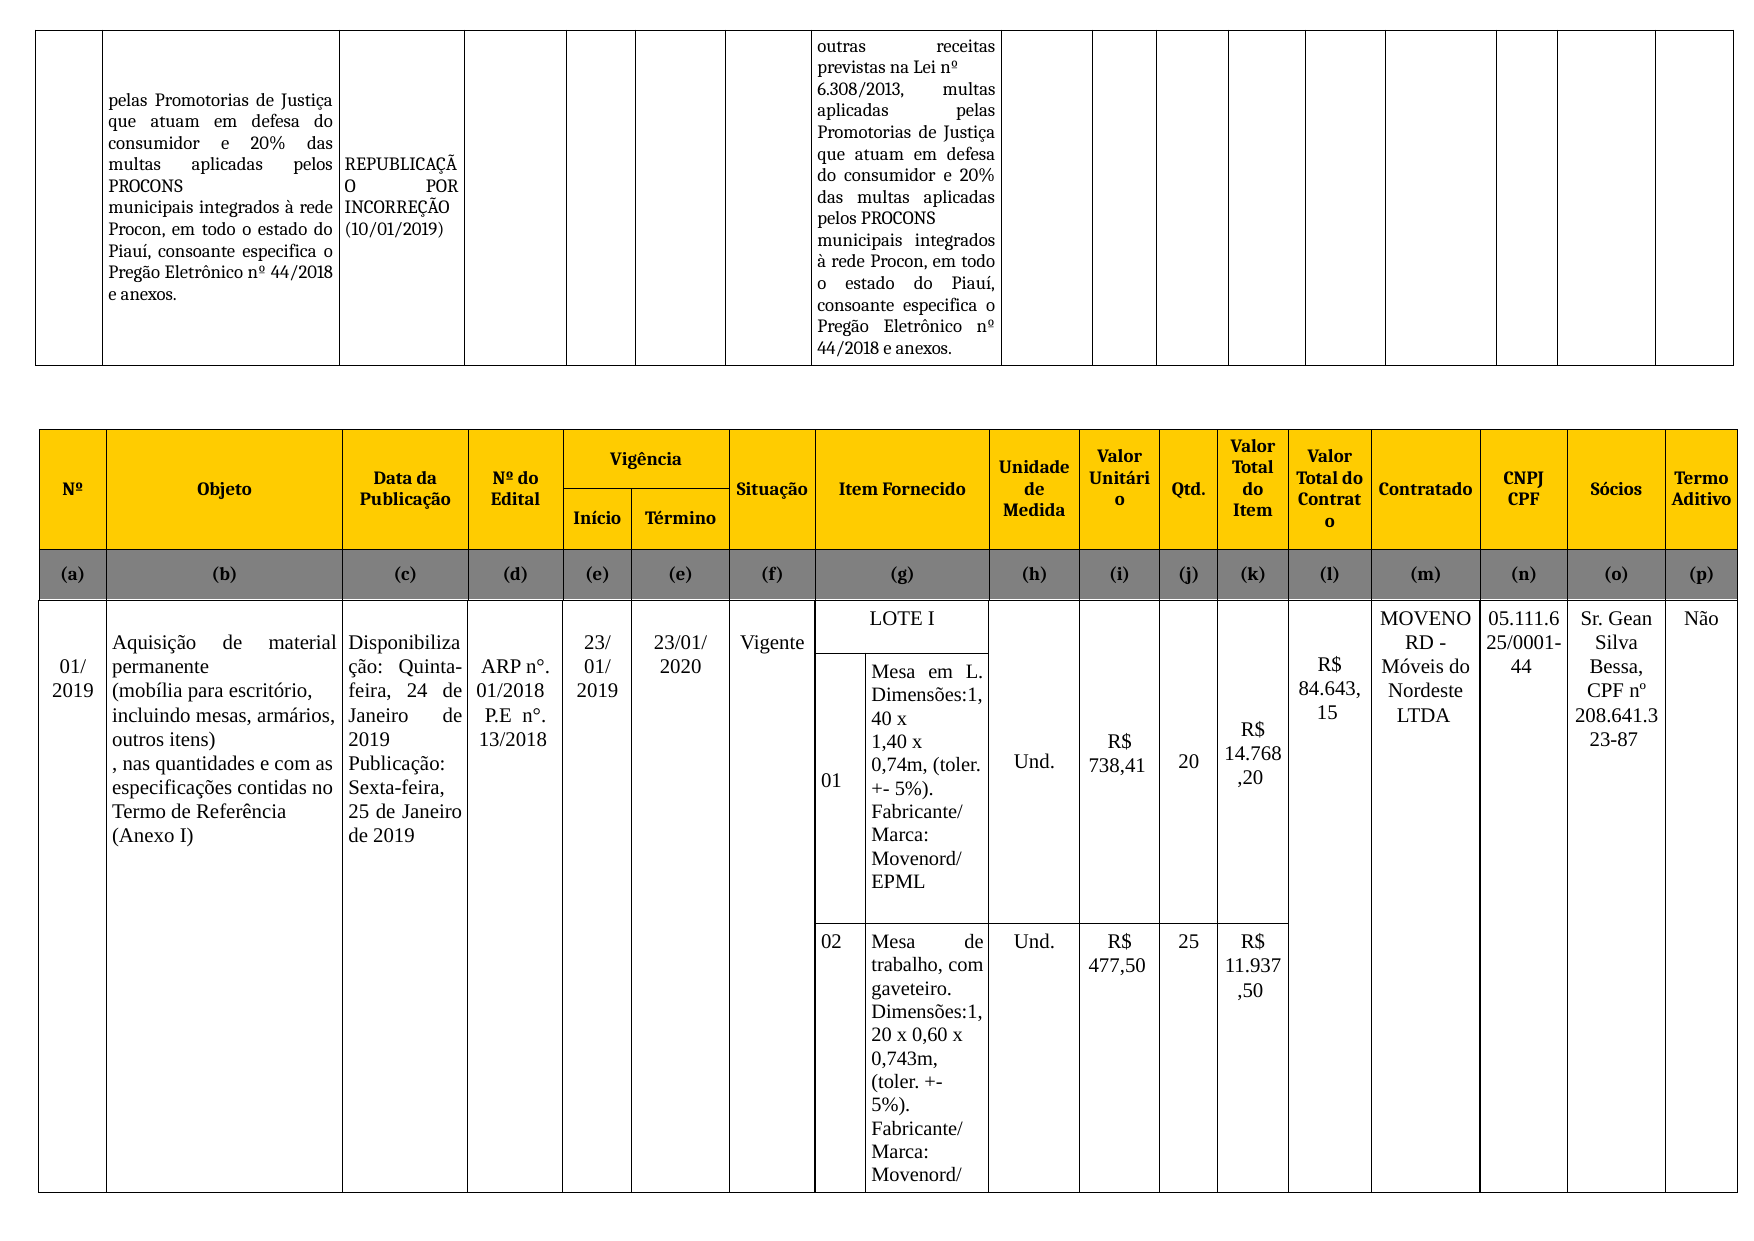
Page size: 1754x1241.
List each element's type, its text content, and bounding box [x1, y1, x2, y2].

table_cell - [1093, 31, 1156, 364]
table_header Qtd. [1160, 430, 1217, 549]
table_cell (h) [990, 550, 1079, 599]
table_cell Mesa de trabalho, com gaveteiro. Dimensões:1,20 x 0,60 x 0,743m, (toler. +- 5%). Fabricante/Marca: Movenord/ [866, 924, 988, 1192]
table_cell Und. [989, 924, 1079, 1192]
table_cell [1656, 31, 1733, 364]
table_cell R$ 477,50 [1080, 924, 1159, 1192]
table_cell [1306, 31, 1385, 364]
table_cell [1497, 31, 1557, 364]
table_cell (o) [1568, 550, 1665, 599]
table_cell 23/01/ 2020 [632, 601, 729, 1192]
table_cell 20 [1160, 601, 1217, 923]
table_cell 01/ 2019 [39, 601, 106, 1192]
table_cell [465, 31, 566, 364]
table_cell (d) [469, 550, 563, 599]
table_cell R$ 14.768,20 [1218, 601, 1288, 923]
table_header Sócios [1568, 430, 1665, 549]
table_cell (j) [1160, 550, 1217, 599]
table_cell [726, 31, 811, 364]
table_cell Aquisição de material permanente (mobília para escritório, incluindo mesas, armários, outros itens) , nas quantidades e com as especificações contidas no Termo de Referência (Anexo I) [107, 601, 342, 1192]
table_cell REPUBLICAÇÃO POR INCORREÇÃO (10/01/2019) [340, 31, 464, 364]
table_header Valor Total do Item [1218, 430, 1288, 549]
table_cell (e) [632, 550, 729, 599]
table_cell 05.111.625/0001-44 [1481, 601, 1567, 1192]
table_cell pelas Promotorias de Justiça que atuam em defesa do consumidor e 20% das multas aplicadas pelos PROCONS municipais integrados à rede Procon, em todo o estado do Piauí, consoante especifica o Pregão Eletrônico nº 44/2018 e anexos. [103, 31, 339, 364]
table_cell [1558, 31, 1655, 364]
table_cell Sr. Gean Silva Bessa, CPF nº 208.641.323-87 [1568, 601, 1665, 1192]
table_header Valor Total do Contrato [1289, 430, 1371, 549]
table_cell - [1002, 31, 1092, 364]
table_cell LOTE I [816, 601, 988, 653]
table_cell R$ 84.643,15 [1289, 601, 1371, 1192]
table_cell (g) [816, 550, 989, 599]
table_header Termo Aditivo [1666, 430, 1737, 549]
table_header Vigência [564, 430, 729, 488]
table_header Objeto [107, 430, 342, 549]
table_cell (k) [1218, 550, 1288, 599]
table_header CNPJ CPF [1481, 430, 1567, 549]
table_cell Mesa em L. Dimensões:1,40 x 1,40 x 0,74m, (toler. +- 5%). Fabricante/Marca: Movenord/EPML [866, 654, 988, 923]
table_cell Vigente [730, 601, 814, 1192]
table_cell (n) [1481, 550, 1567, 599]
table_cell R$ 11.937,50 [1218, 924, 1288, 1192]
table_cell (p) [1666, 550, 1737, 599]
table_header Item Fornecido [816, 430, 989, 549]
table_cell (e) [564, 550, 631, 599]
table_cell outras receitas previstas na Lei nº 6.308/2013, multas aplicadas pelas Promotorias de Justiça que atuam em defesa do consumidor e 20% das multas aplicadas pelos PROCONS municipais integrados à rede Procon, em todo o estado do Piauí, consoante especifica o Pregão Eletrônico nº 44/2018 e anexos. [812, 31, 1001, 364]
table_cell 01 [816, 654, 865, 923]
table_header Unidade de Medida [990, 430, 1079, 549]
table_header Nº do Edital [469, 430, 563, 549]
table_cell - [1157, 31, 1228, 364]
table_cell Não [1666, 601, 1737, 1192]
table_cell [1386, 31, 1496, 364]
table_cell [636, 31, 725, 364]
table_cell R$ 738,41 [1080, 601, 1159, 923]
table_cell (i) [1080, 550, 1159, 599]
table_cell Und. [989, 601, 1079, 923]
table_cell Término [632, 489, 729, 549]
table_cell [36, 31, 102, 364]
table_header Valor Unitário [1080, 430, 1159, 549]
table_cell ARP n°. 01/2018 P.E n°. 13/2018 [468, 601, 562, 1192]
table_cell MOVENORD - Móveis do Nordeste LTDA [1372, 601, 1479, 1192]
table_cell (f) [730, 550, 815, 599]
table_cell - [1229, 31, 1305, 364]
table_cell (a) [40, 550, 106, 599]
table_cell (m) [1372, 550, 1480, 599]
table_cell Disponibilização: Quinta-feira, 24 de Janeiro de 2019 Publicação: Sexta-feira, 25 de Janeiro de 2019 [343, 601, 467, 1192]
table_cell 25 [1160, 924, 1217, 1192]
table_cell (l) [1289, 550, 1371, 599]
table_cell (b) [107, 550, 342, 599]
table_cell [567, 31, 635, 364]
table_header Data da Publicação [343, 430, 468, 549]
table_cell Início [564, 489, 631, 549]
table_header Nº [40, 430, 106, 549]
table_header Contratado [1372, 430, 1480, 549]
table_cell 23/ 01/ 2019 [563, 601, 631, 1192]
table_cell 02 [816, 924, 865, 1192]
table_cell (c) [343, 550, 468, 599]
table_header Situação [730, 430, 815, 549]
